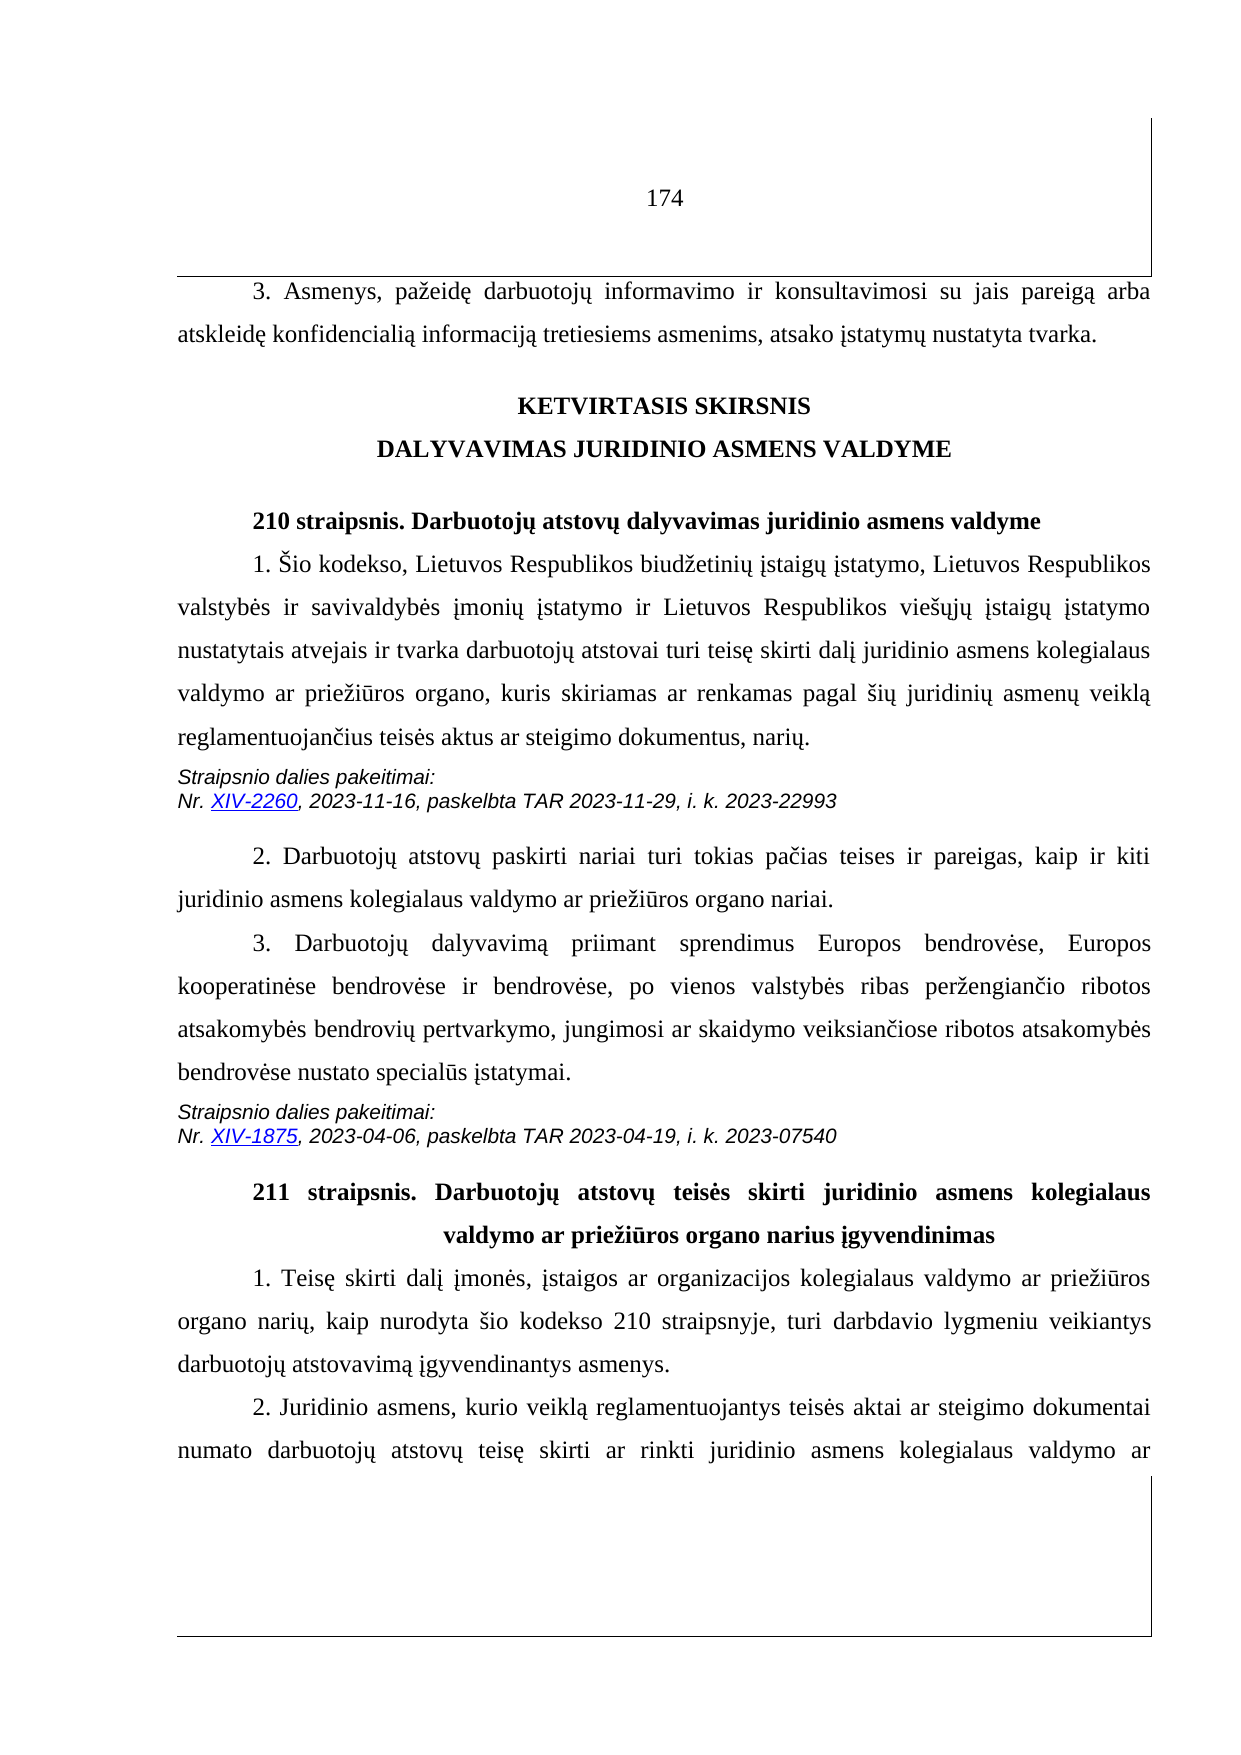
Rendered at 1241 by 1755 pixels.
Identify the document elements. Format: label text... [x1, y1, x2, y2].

subtitle 211 straipsnis. Darbuotojų atstovų teisės skirti juridinio asmens kolegialaus valdymo ar priežiūros organo narius įgyvendinimas [252, 1177, 1152, 1249]
text 1. Šio kodekso, Lietuvos Respublikos biudžetinių įstaigų įstatymo, Lietuvos Respublikos valstybės ir savivaldybės įmonių įstatymo ir Lietuvos Respublikos viešųjų įstaigų įstatymo nustatytais atvejais ir tvarka darbuotojų atstovai turi teisę skirti dalį juridinio asmens kolegialaus valdymo ar priežiūros organo, kuris skiriamas ar renkamas pagal šių juridinių asmenų veiklą reglamentuojančius teisės aktus ar steigimo dokumentus, narių. [177, 549, 1152, 750]
text DALYVAVIMAS JURIDINIO ASMENS VALDYME [177, 434, 1152, 463]
text 2. Darbuotojų atstovų paskirti nariai turi tokias pačias teises ir pareigas, kaip ir kiti juridinio asmens kolegialaus valdymo ar priežiūros organo nariai. [177, 841, 1152, 913]
text 3. Asmenys, pažeidę darbuotojų informavimo ir konsultavimosi su jais pareigą arba atskleidę konfidencialią informaciją tretiesiems asmenims, atsako įstatymų nustatyta tvarka. [177, 276, 1152, 348]
text 1. Teisę skirti dalį įmonės, įstaigos ar organizacijos kolegialaus valdymo ar priežiūros organo narių, kaip nurodyta šio kodekso 210 straipsnyje, turi darbdavio lygmeniu veikiantys darbuotojų atstovavimą įgyvendinantys asmenys. [177, 1263, 1152, 1378]
text Straipsnio dalies pakeitimai: [177, 1100, 1152, 1124]
text Nr. XIV-2260, 2023-11-16, paskelbta TAR 2023-11-29, i. k. 2023-22993 [177, 789, 1152, 813]
text Nr. XIV-1875, 2023-04-06, paskelbta TAR 2023-04-19, i. k. 2023-07540 [177, 1124, 1152, 1148]
text KETVIRTASIS SKIRSNIS [177, 391, 1152, 420]
text 2. Juridinio asmens, kurio veiklą reglamentuojantys teisės aktai ar steigimo dokumentai numato darbuotojų atstovų teisę skirti ar rinkti juridinio asmens kolegialaus valdymo ar [177, 1392, 1152, 1464]
subtitle 210 straipsnis. Darbuotojų atstovų dalyvavimas juridinio asmens valdyme [177, 506, 1152, 535]
text 3. Darbuotojų dalyvavimą priimant sprendimus Europos bendrovėse, Europos kooperatinėse bendrovėse ir bendrovėse, po vienos valstybės ribas peržengiančio ribotos atsakomybės bendrovių pertvarkymo, jungimosi ar skaidymo veiksiančiose ribotos atsakomybės bendrovėse nustato specialūs įstatymai. [177, 928, 1152, 1086]
text Straipsnio dalies pakeitimai: [177, 765, 1152, 789]
